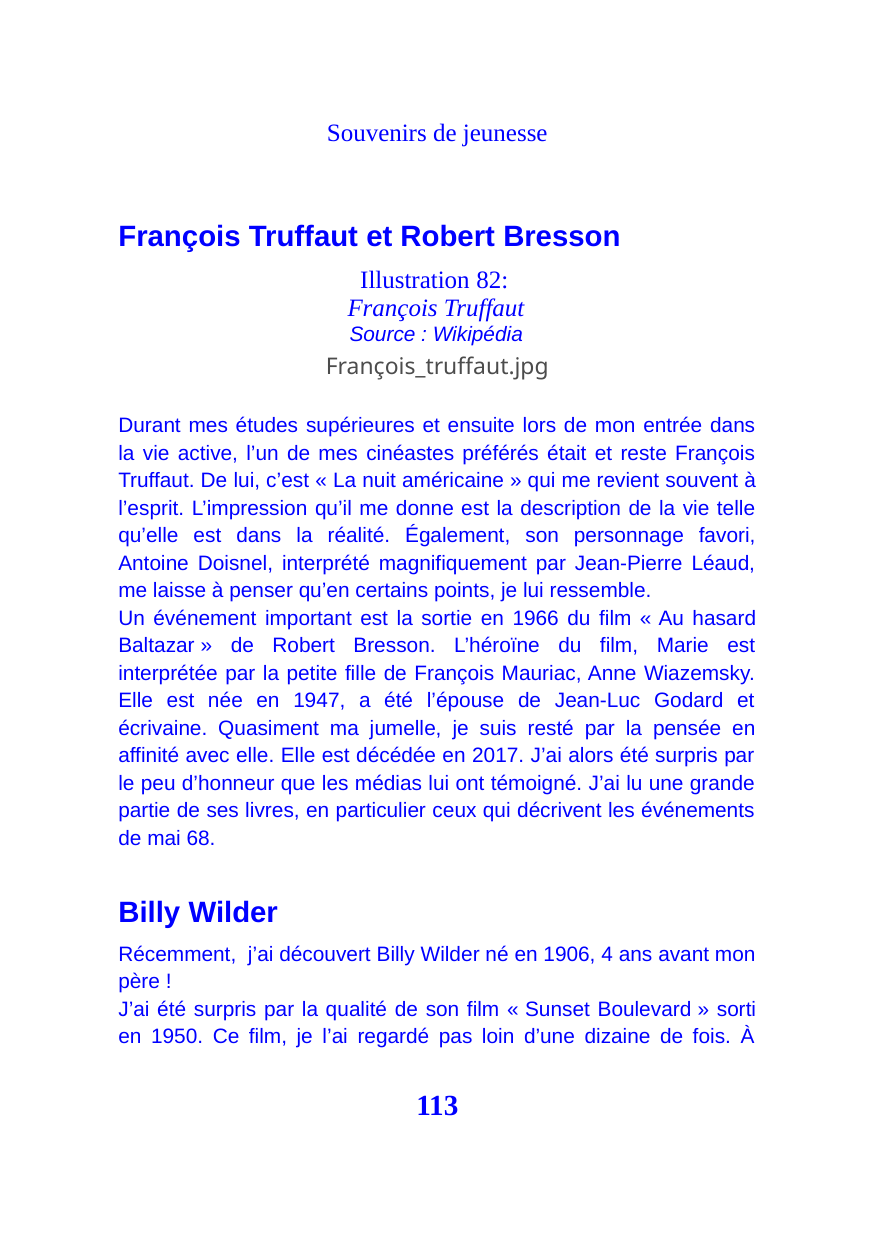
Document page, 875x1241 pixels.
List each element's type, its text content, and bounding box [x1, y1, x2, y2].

subtitle François Truffaut et Robert Bresson [118, 218, 756, 252]
text Récemment, j’ai découvert Billy Wilder né en 1906, 4 ans avant mon père ! [118, 941, 756, 993]
text Durant mes études supérieures et ensuite lors de mon entrée dans la vie active, l’un de mes cinéastes préférés était et reste François Truffaut. De lui, c’est « La nuit américaine » qui me revient souvent à l’esprit. L’impression qu’il me donne est la description de la vie telle qu’elle est dans la réalité. Également, son personnage favori, Antoine Doisnel, interprété magnifiquement par Jean-Pierre Léaud, me laisse à penser qu’en certains points, je lui ressemble. [118, 413, 756, 602]
text François_truffaut.jpg [118, 350, 756, 381]
text François Truffaut [118, 293, 756, 322]
text Illustration 82: [118, 265, 756, 293]
text Source : Wikipédia [118, 322, 756, 346]
text J’ai été surpris par la qualité de son film « Sunset Boulevard » sorti en 1950. Ce film, je l’ai regardé pas loin d’une dizaine de fois. À [118, 996, 756, 1048]
text Un événement important est la sortie en 1966 du film « Au hasard Baltazar » de Robert Bresson. L’héroïne du film, Marie est interprétée par la petite fille de François Mauriac, Anne Wiazemsky. Elle est née en 1947, a été l’épouse de Jean-Luc Godard et écrivaine. Quasiment ma jumelle, je suis resté par la pensée en affinité avec elle. Elle est décédée en 2017. J’ai alors été surpris par le peu d’honneur que les médias lui ont témoigné. J’ai lu une grande partie de ses livres, en particulier ceux qui décrivent les événements de mai 68. [118, 606, 756, 849]
subtitle Billy Wilder [118, 895, 756, 929]
